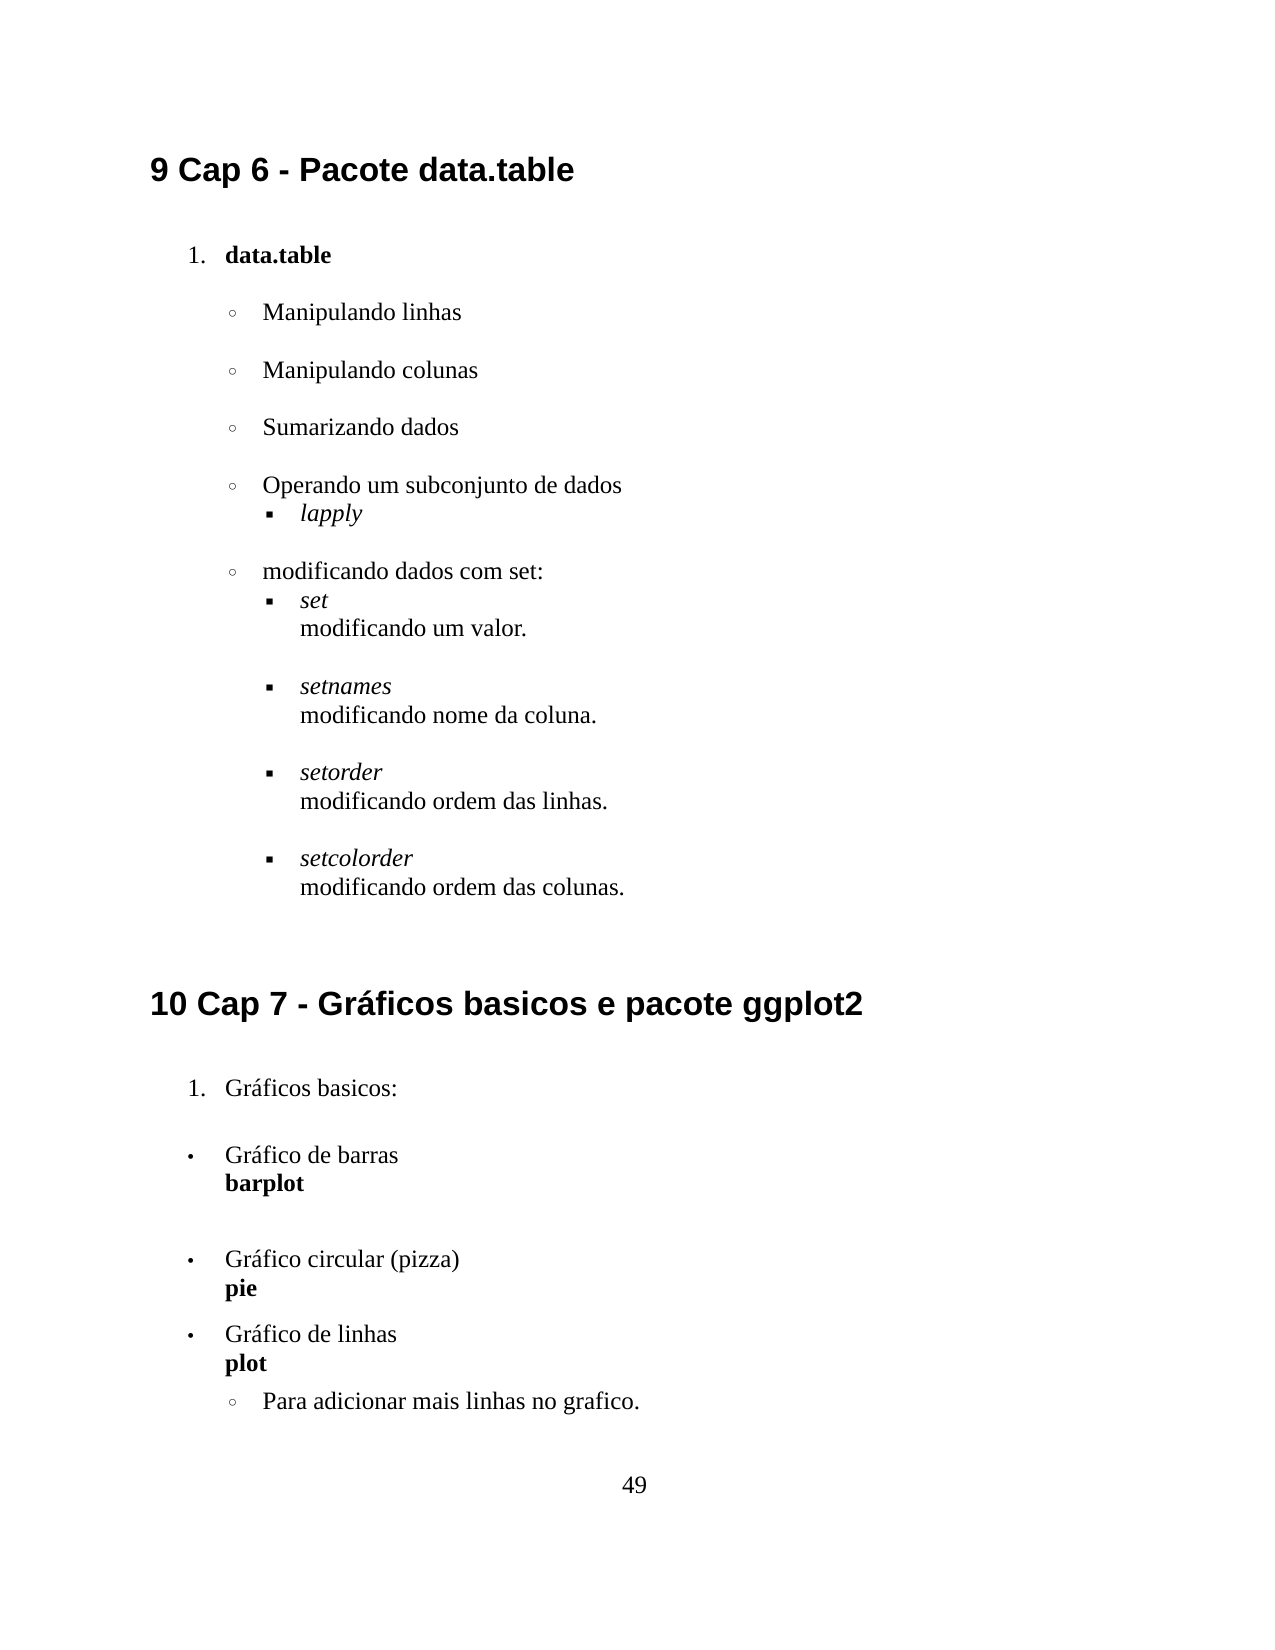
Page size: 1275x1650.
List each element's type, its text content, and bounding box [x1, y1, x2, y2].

list Para adicionar mais linhas no grafico. [225, 1386, 1125, 1414]
subtitle 9 Cap 6 - Pacote data.table [150, 150, 1125, 227]
list set modificando um valor. [262, 585, 1125, 671]
list setorder modificando ordem das linhas. [262, 757, 1125, 843]
list Gráficos basicos: [187, 1073, 1125, 1131]
list Gráfico circular (pizza) pie [187, 1244, 1125, 1301]
list setcolorder modificando ordem das colunas. [262, 843, 1125, 930]
subtitle 10 Cap 7 - Gráficos basicos e pacote ggplot2 [150, 983, 1125, 1061]
list setnames modificando nome da coluna. [262, 671, 1125, 757]
list lapply [262, 498, 1125, 556]
list Gráfico de linhas plot [187, 1319, 1125, 1377]
list Manipulando linhas [225, 297, 1125, 355]
list Sumarizando dados [225, 412, 1125, 470]
list Manipulando colunas [225, 355, 1125, 412]
list modificando dados com set: [225, 556, 1125, 585]
list data.table [187, 240, 1125, 297]
list Operando um subconjunto de dados [225, 470, 1125, 498]
list Gráfico de barras barplot [187, 1140, 1125, 1226]
